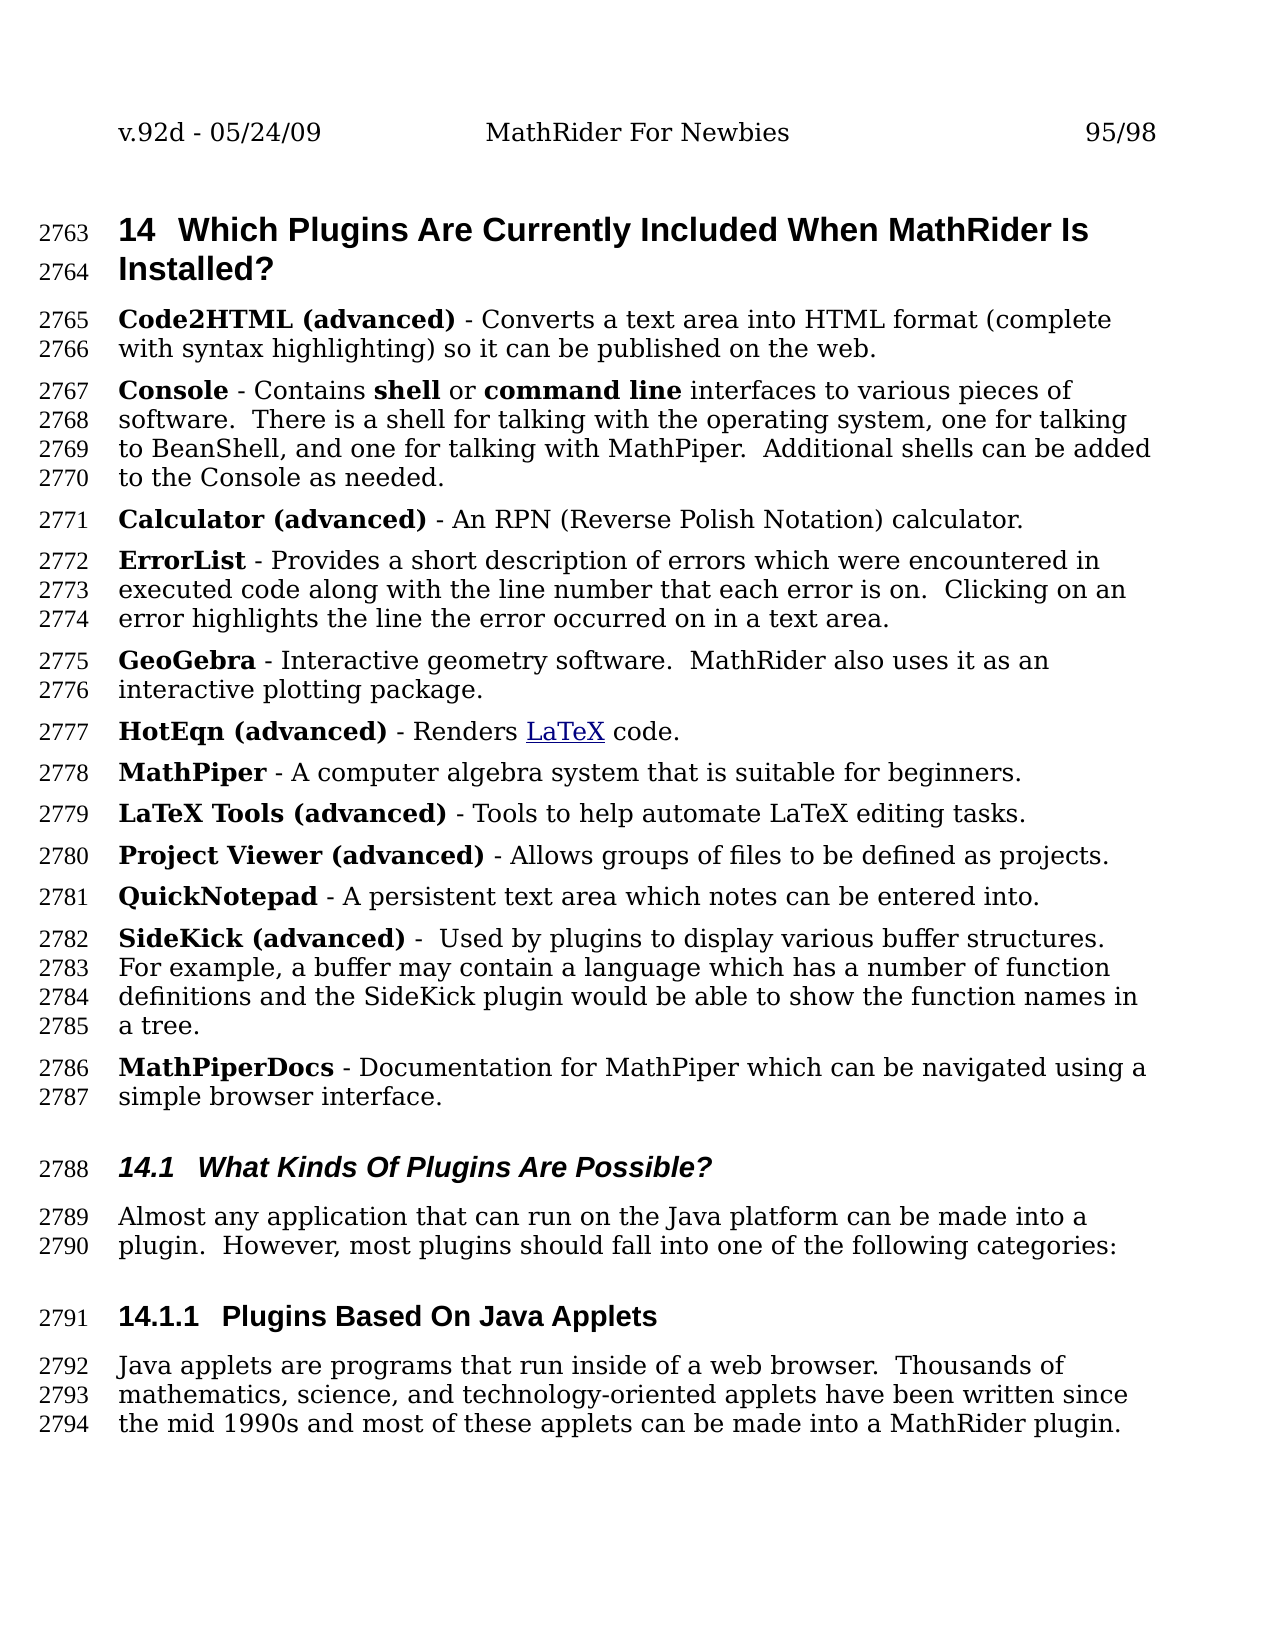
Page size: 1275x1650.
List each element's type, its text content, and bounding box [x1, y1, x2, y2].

subtitle What Kinds Of Plugins Are Possible? [118, 1150, 1157, 1184]
text Project Viewer (advanced) - Allows groups of files to be defined as projects. [118, 841, 1157, 870]
text MathPiper - A computer algebra system that is suitable for beginners. [118, 758, 1157, 787]
text Java applets are programs that run inside of a web browser. Thousands of mathematics, science, and technology-oriented applets have been written since the mid 1990s and most of these applets can be made into a MathRider plugin. [118, 1351, 1157, 1438]
subtitle Plugins Based On Java Applets [118, 1299, 1157, 1333]
text Calculator (advanced) - An RPN (Reverse Polish Notation) calculator. [118, 505, 1157, 534]
text Console - Contains shell or command line interfaces to various pieces of software. There is a shell for talking with the operating system, one for talking to BeanShell, and one for talking with MathPiper. Additional shells can be added to the Console as needed. [118, 376, 1157, 493]
text HotEqn (advanced) - Renders LaTeX code. [118, 717, 1157, 746]
text QuickNotepad - A persistent text area which notes can be entered into. [118, 882, 1157, 912]
text SideKick (advanced) - Used by plugins to display various buffer structures. For example, a buffer may contain a language which has a number of function definitions and the SideKick plugin would be able to show the function names in a tree. [118, 924, 1157, 1041]
text ErrorList - Provides a short description of errors which were encountered in executed code along with the line number that each error is on. Clicking on an error highlights the line the error occurred on in a text area. [118, 546, 1157, 634]
text MathPiperDocs - Documentation for MathPiper which can be navigated using a simple browser interface. [118, 1053, 1157, 1111]
text Code2HTML (advanced) - Converts a text area into HTML format (complete with syntax highlighting) so it can be published on the web. [118, 305, 1157, 364]
text LaTeX Tools (advanced) - Tools to help automate LaTeX editing tasks. [118, 799, 1157, 829]
text Almost any application that can run on the Java platform can be made into a plugin. However, most plugins should fall into one of the following categories: [118, 1202, 1157, 1260]
text GeoGebra - Interactive geometry software. MathRider also uses it as an interactive plotting package. [118, 646, 1157, 704]
subtitle Which Plugins Are Currently Included When MathRider Is Installed? [118, 210, 1157, 287]
